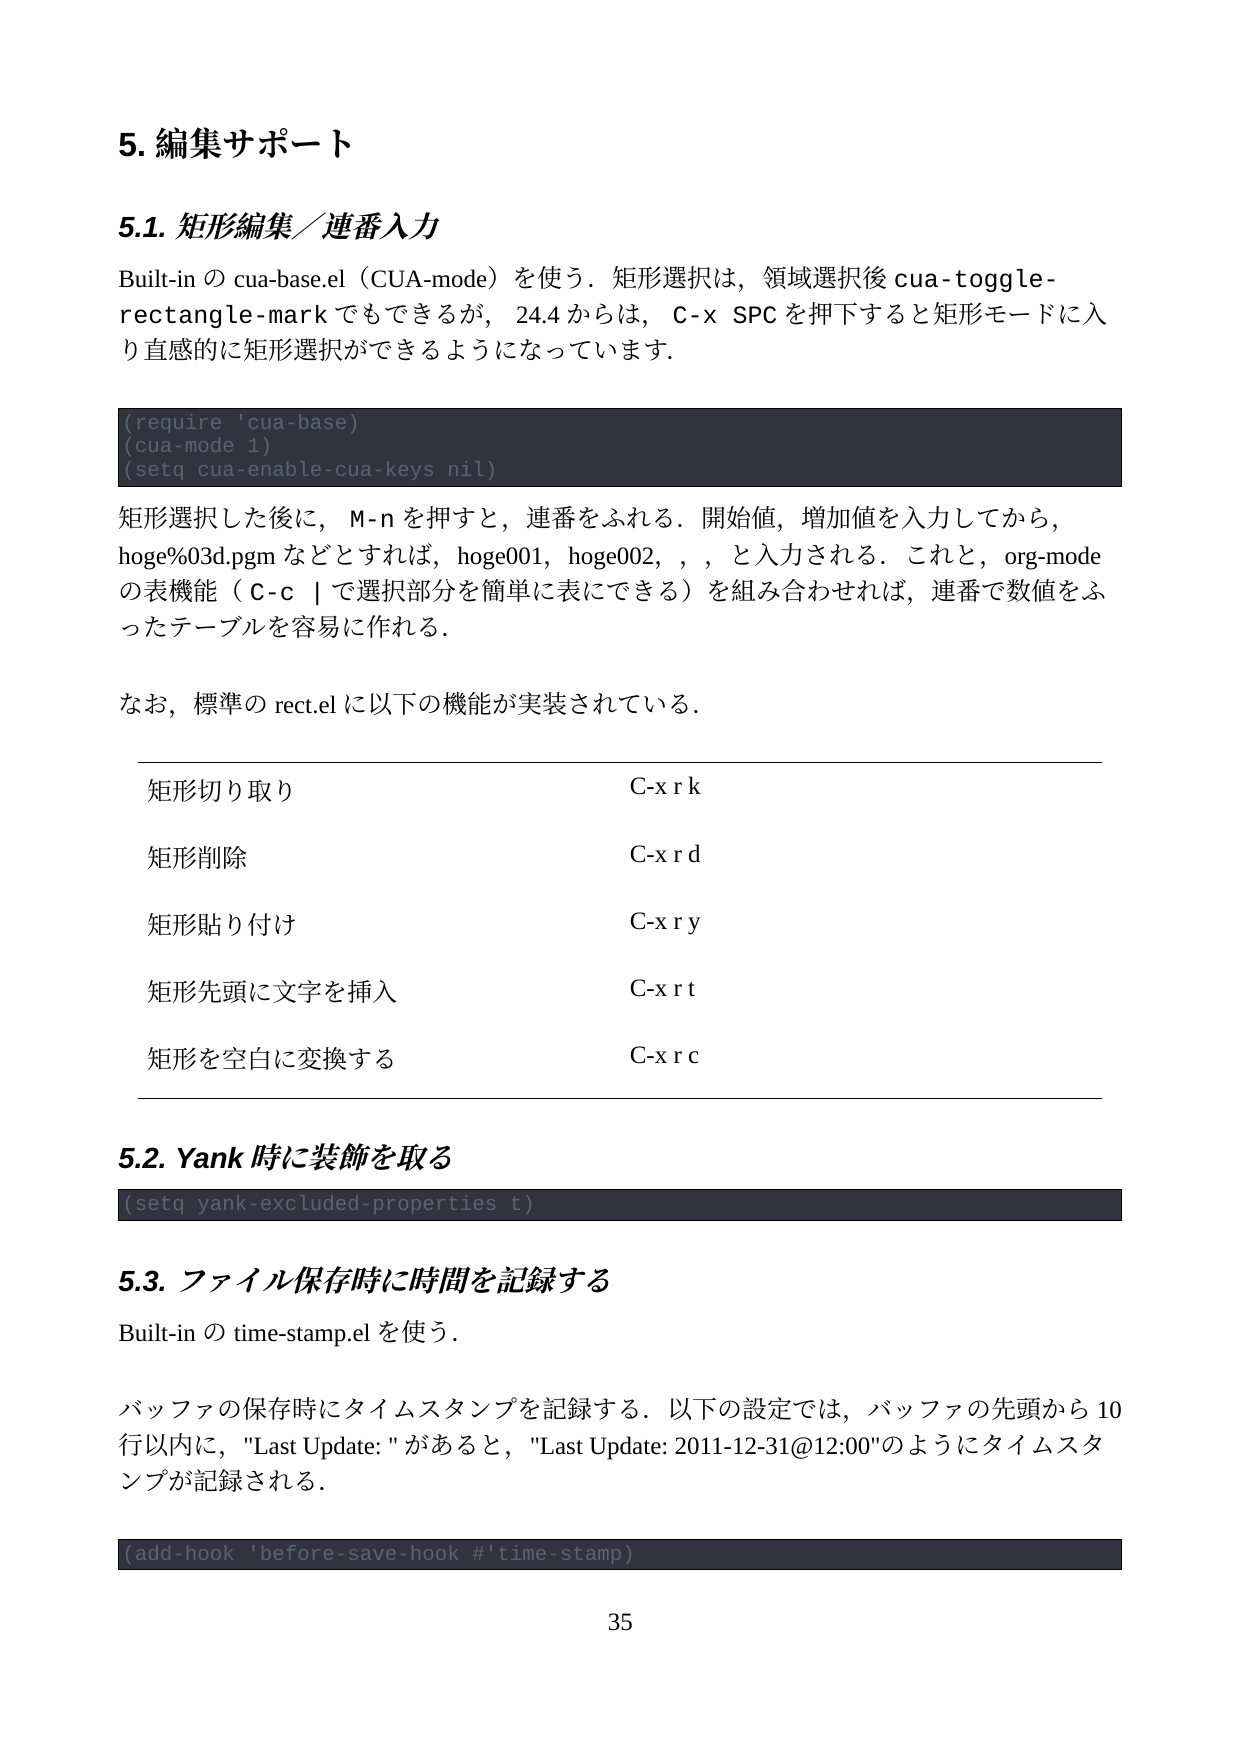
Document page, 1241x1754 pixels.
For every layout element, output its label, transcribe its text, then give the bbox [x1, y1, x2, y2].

table_cell 矩形削除 [138, 829, 620, 896]
text Built-in の time-stamp.el を使う． [118, 1313, 1122, 1377]
text (setq yank-excluded-properties t) [119, 1190, 1121, 1220]
text (require 'cua-base) [119, 409, 1121, 432]
table_cell 矩形を空白に変換する [138, 1031, 620, 1098]
subtitle Yank時に装飾を取る [118, 1135, 1122, 1177]
text バッファの保存時にタイムスタンプを記録する．以下の設定では，バッファの先頭から10行以内に，"Last Update: " があると，"Last Update: 2011-12-31@12:00"のようにタイムスタンプが記録される． [118, 1390, 1122, 1526]
text 矩形選択した後に， M-n を押すと，連番をふれる．開始値，増加値を入力してから，hoge%03d.pgm などとすれば，hoge001，hoge002，，，と入力される．これと，org-mode の表機能（ C-c | で選択部分を簡単に表にできる）を組み合わせれば，連番で数値をふったテーブルを容易に作れる． [118, 499, 1122, 672]
text (add-hook 'before-save-hook #'time-stamp) [119, 1540, 1121, 1569]
table_cell C-x r y [620, 896, 1102, 964]
subtitle 矩形編集／連番入力 [118, 204, 1122, 246]
table_cell C-x r d [620, 829, 1102, 896]
table_cell 矩形先頭に文字を挿入 [138, 964, 620, 1031]
table_header C-x r k [620, 763, 1102, 829]
text なお，標準の rect.el に以下の機能が実装されている． [118, 685, 1122, 749]
table_cell C-x r c [620, 1031, 1102, 1098]
subtitle 編集サポート [118, 118, 1122, 166]
text (cua-mode 1) [119, 432, 1121, 455]
table_cell C-x r t [620, 964, 1102, 1031]
subtitle ファイル保存時に時間を記録する [118, 1258, 1122, 1300]
text Built-in の cua-base.el（CUA-mode）を使う．矩形選択は，領域選択後 cua-toggle-rectangle-mark でもできるが， 24.4 からは， C-x SPC を押下すると矩形モードに入り直感的に矩形選択ができるようになっています． [118, 258, 1122, 395]
table_header 矩形切り取り [138, 763, 620, 829]
text (setq cua-enable-cua-keys nil) [119, 455, 1121, 486]
table_cell 矩形貼り付け [138, 896, 620, 964]
